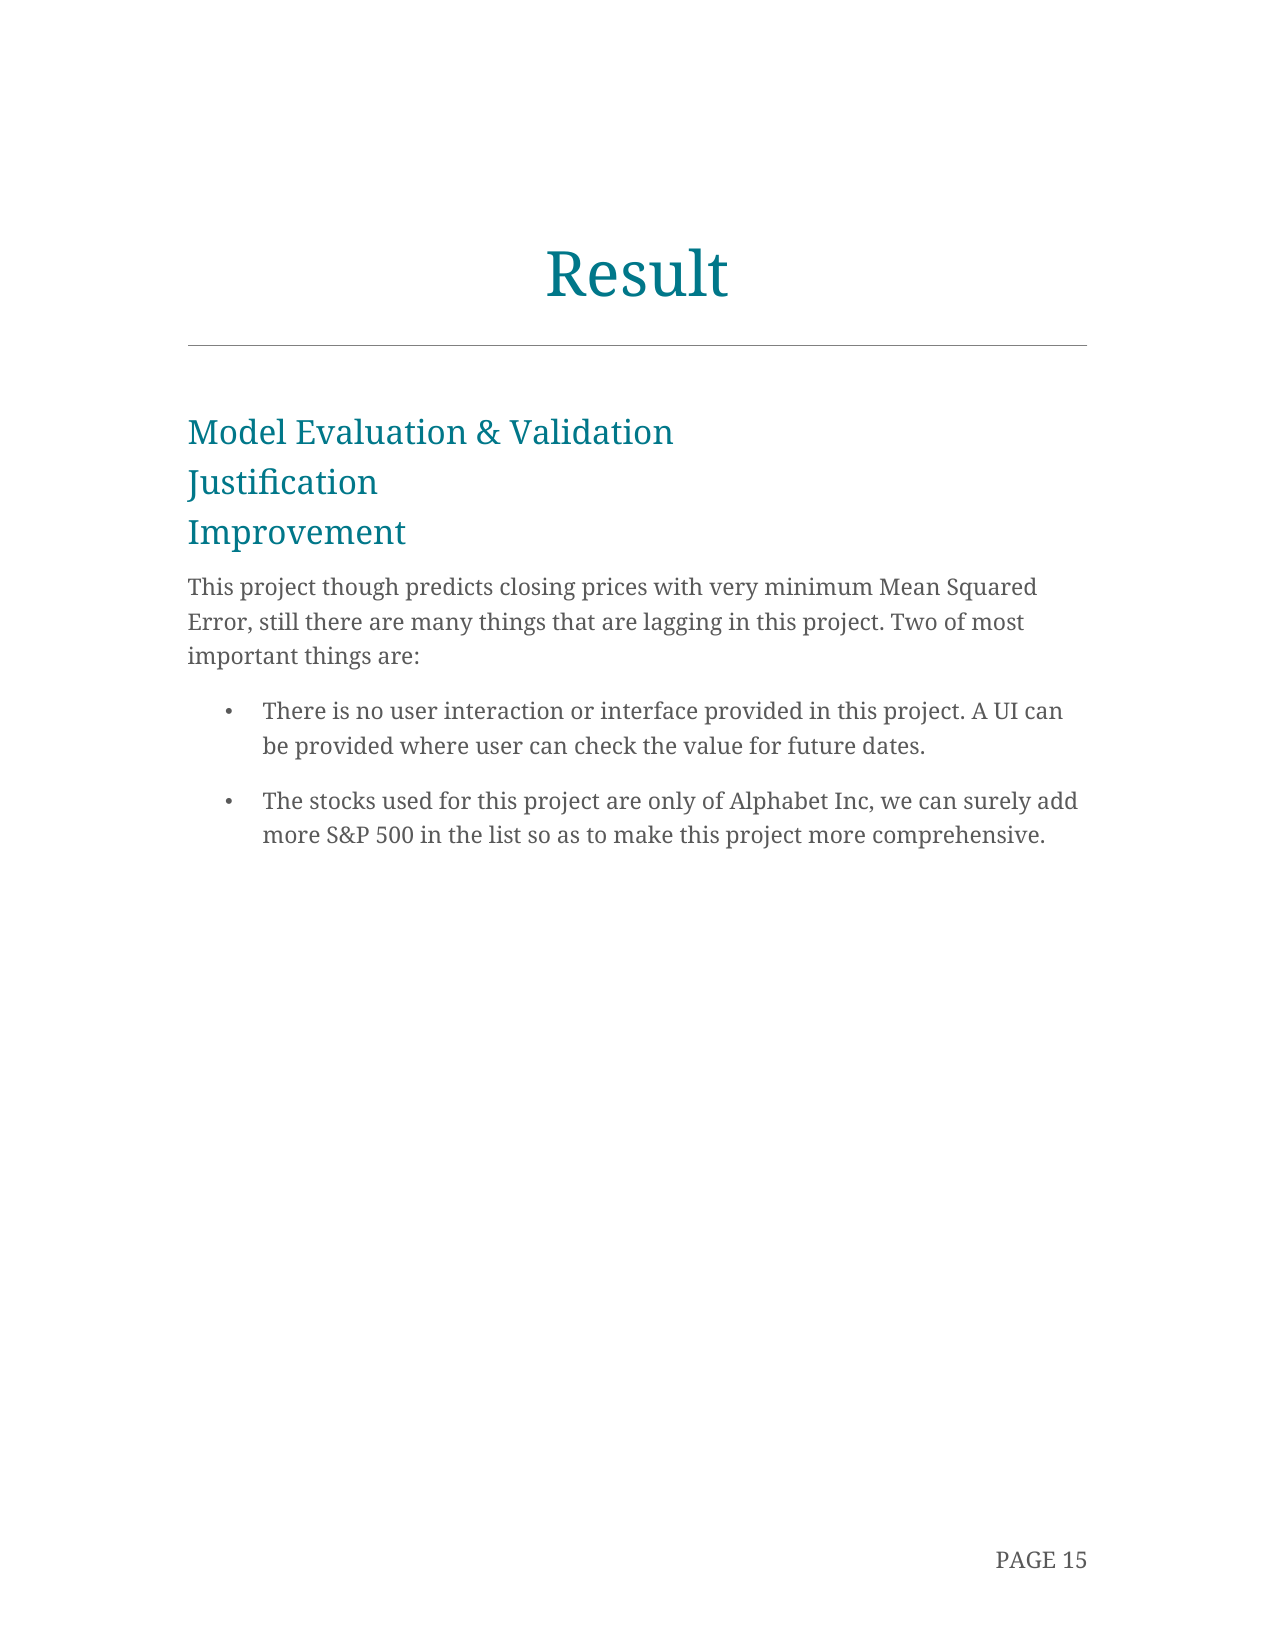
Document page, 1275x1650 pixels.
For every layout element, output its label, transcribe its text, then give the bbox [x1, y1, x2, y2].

subtitle Model Evaluation & Validation [187, 409, 1087, 454]
title Result [187, 230, 1087, 315]
list There is no user interaction or interface provided in this project. A UI can be provided where user can check the value for future dates. [225, 695, 1087, 761]
text This project though predicts closing prices with very minimum Mean Squared Error, still there are many things that are lagging in this project. Two of most important things are: [187, 571, 1087, 671]
list The stocks used for this project are only of Alphabet Inc, we can surely add more S&P 500 in the list so as to make this project more comprehensive. [225, 785, 1087, 851]
subtitle Improvement [187, 509, 1087, 554]
subtitle Justification [187, 459, 1087, 504]
